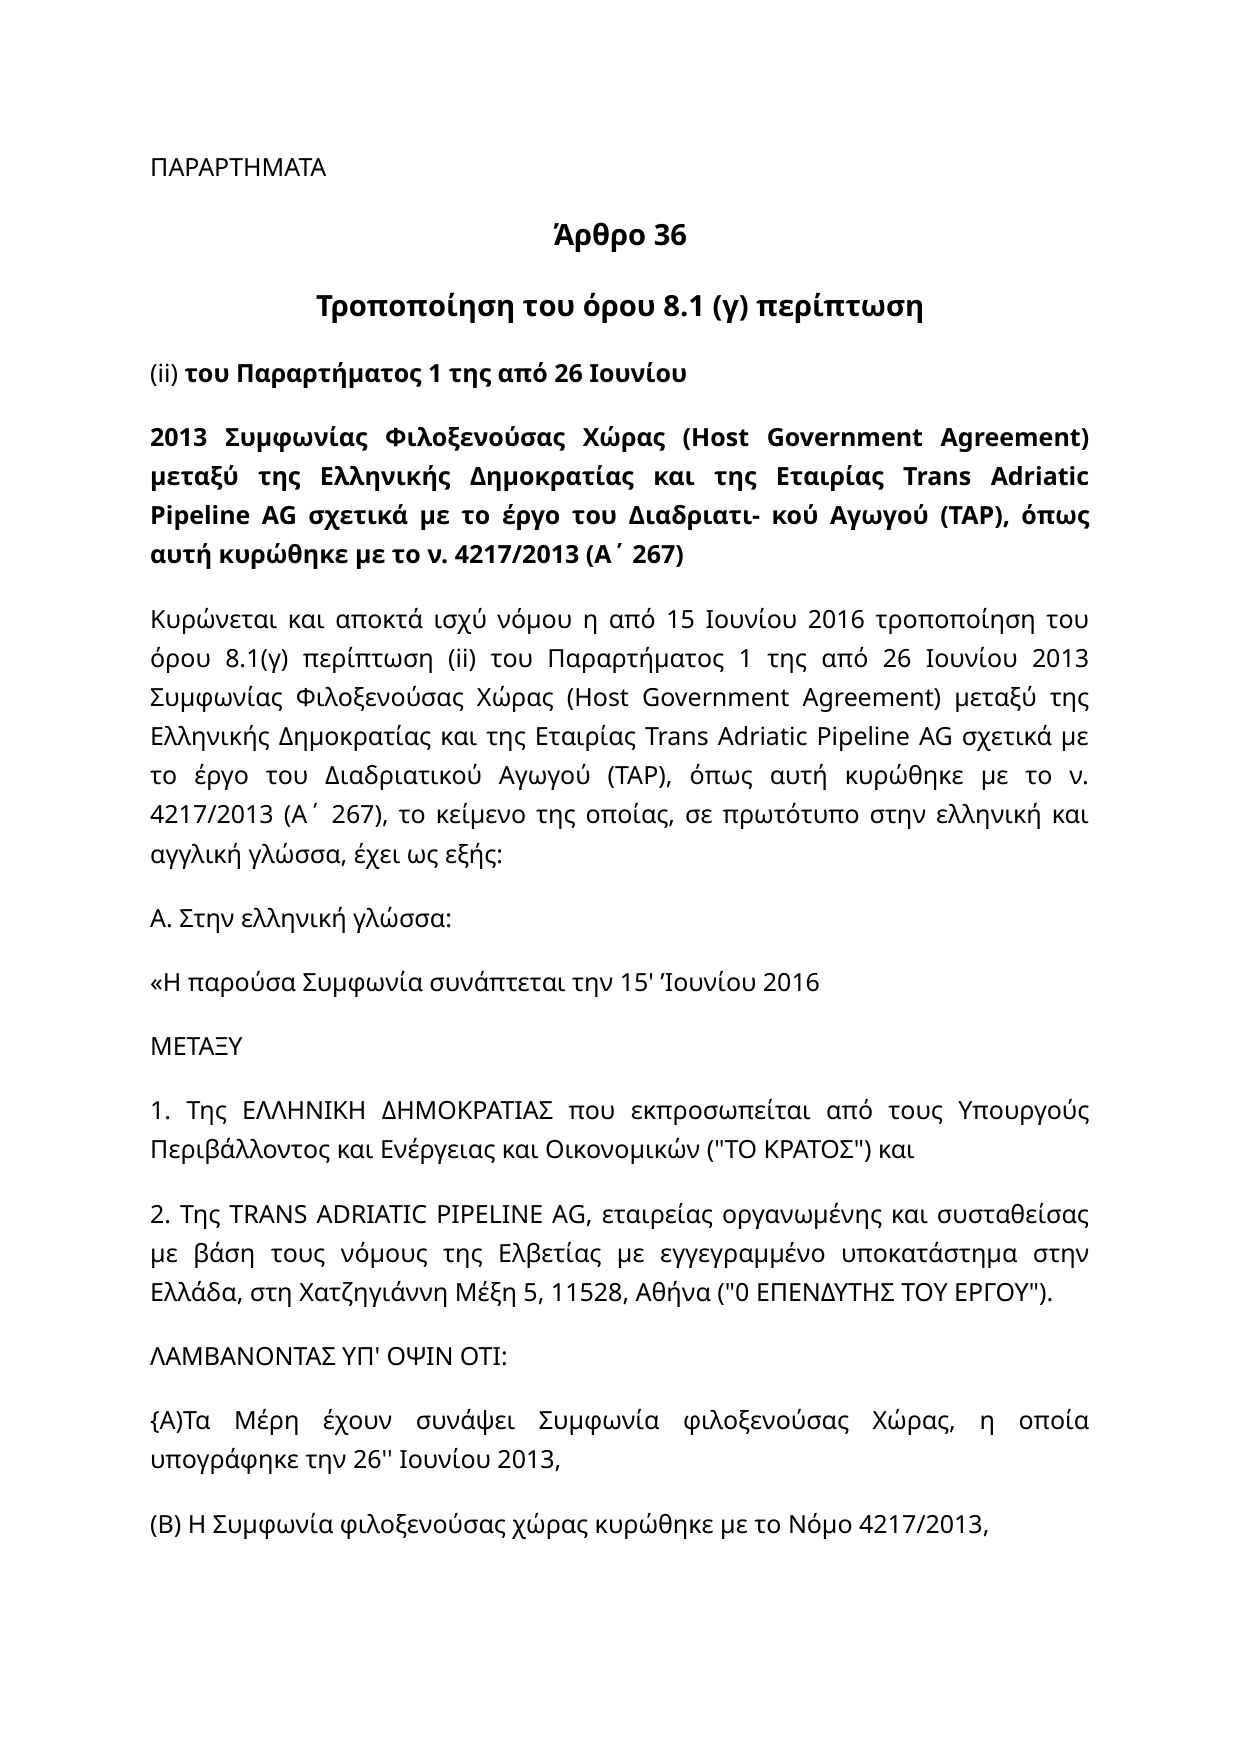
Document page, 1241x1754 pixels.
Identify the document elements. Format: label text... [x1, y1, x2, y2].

text 1. Της ΕΛΛΗΝΙΚΗ ΔΗΜΟΚΡΑΤΙΑΣ που εκπροσωπείται από τους Υπουργούς Περιβάλλοντος και Ενέργειας και Οικονομικών ("ΤΟ ΚΡΑΤΟΣ") και [150, 1093, 1090, 1166]
text (ii) του Παραρτήματος 1 της από 26 Ιουνίου [150, 355, 1090, 389]
text Κυρώνεται και αποκτά ισχύ νόμου η από 15 Ιουνίου 2016 τροποποίηση του όρου 8.1(γ) περίπτωση (ii) του Παραρτήματος 1 της από 26 Ιουνίου 2013 Συμφωνίας Φιλοξενούσας Χώρας (Host Government Agreement) μεταξύ της Ελληνικής Δημοκρατίας και της Εταιρίας Trans Adriatic Pipeline AG σχετικά με το έργο του Διαδριατικού Αγωγού (TAP), όπως αυτή κυρώθηκε με το ν. 4217/2013 (Α΄ 267), το κείμενο της οποίας, σε πρωτότυπο στην ελληνική και αγγλική γλώσσα, έχει ως εξής: [150, 601, 1090, 870]
text 2013 Συμφωνίας Φιλοξενούσας Χώρας (Host Government Agreement) μεταξύ της Ελληνικής Δημοκρατίας και της Εταιρίας Trans Adriatic Pipeline AG σχετικά με το έργο του Διαδριατι- κού Αγωγού (TAP), όπως αυτή κυρώθηκε με το ν. 4217/2013 (Α΄ 267) [150, 419, 1090, 571]
text A. Στην ελληνική γλώσσα: [150, 900, 1090, 934]
text (Β) Η Συμφωνία φιλοξενούσας χώρας κυρώθηκε με το Νόμο 4217/2013, [150, 1506, 1090, 1540]
text 2. Της TRANS ADRIATIC PIPELINE AG, εταιρείας οργανωμένης και συσταθείσας με βάση τους νόμους της Ελβετίας με εγγεγραμμένο υποκατάστημα στην Ελλάδα, στη Χατζηγιάννη Μέξη 5, 11528, Αθήνα ("0 ΕΠΕΝΔΥΤΗΣ ΤΟΥ ΕΡΓΟΥ"). [150, 1196, 1090, 1309]
text {Α)Τα Μέρη έχουν συνάψει Συμφωνία φιλοξενούσας Χώρας, η οποία υπογράφηκε την 26'' Ιουνίου 2013, [150, 1403, 1090, 1476]
text ΛΑΜΒΑΝΟΝΤΑΣ ΥΠ' ΟΨΙΝ ΟΤΙ: [150, 1339, 1090, 1373]
text «Η παρούσα Συμφωνία συνάπτεται την 15' ’Ιουνίου 2016 [150, 964, 1090, 999]
text ΠΑΡΑΡΤΗΜΑΤΑ [150, 150, 1090, 184]
subtitle Άρθρο 36 [150, 214, 1090, 254]
subtitle Τροποποίηση του όρου 8.1 (γ) περίπτωση [150, 285, 1090, 324]
text ΜΕΤΑΞΥ [150, 1029, 1090, 1063]
